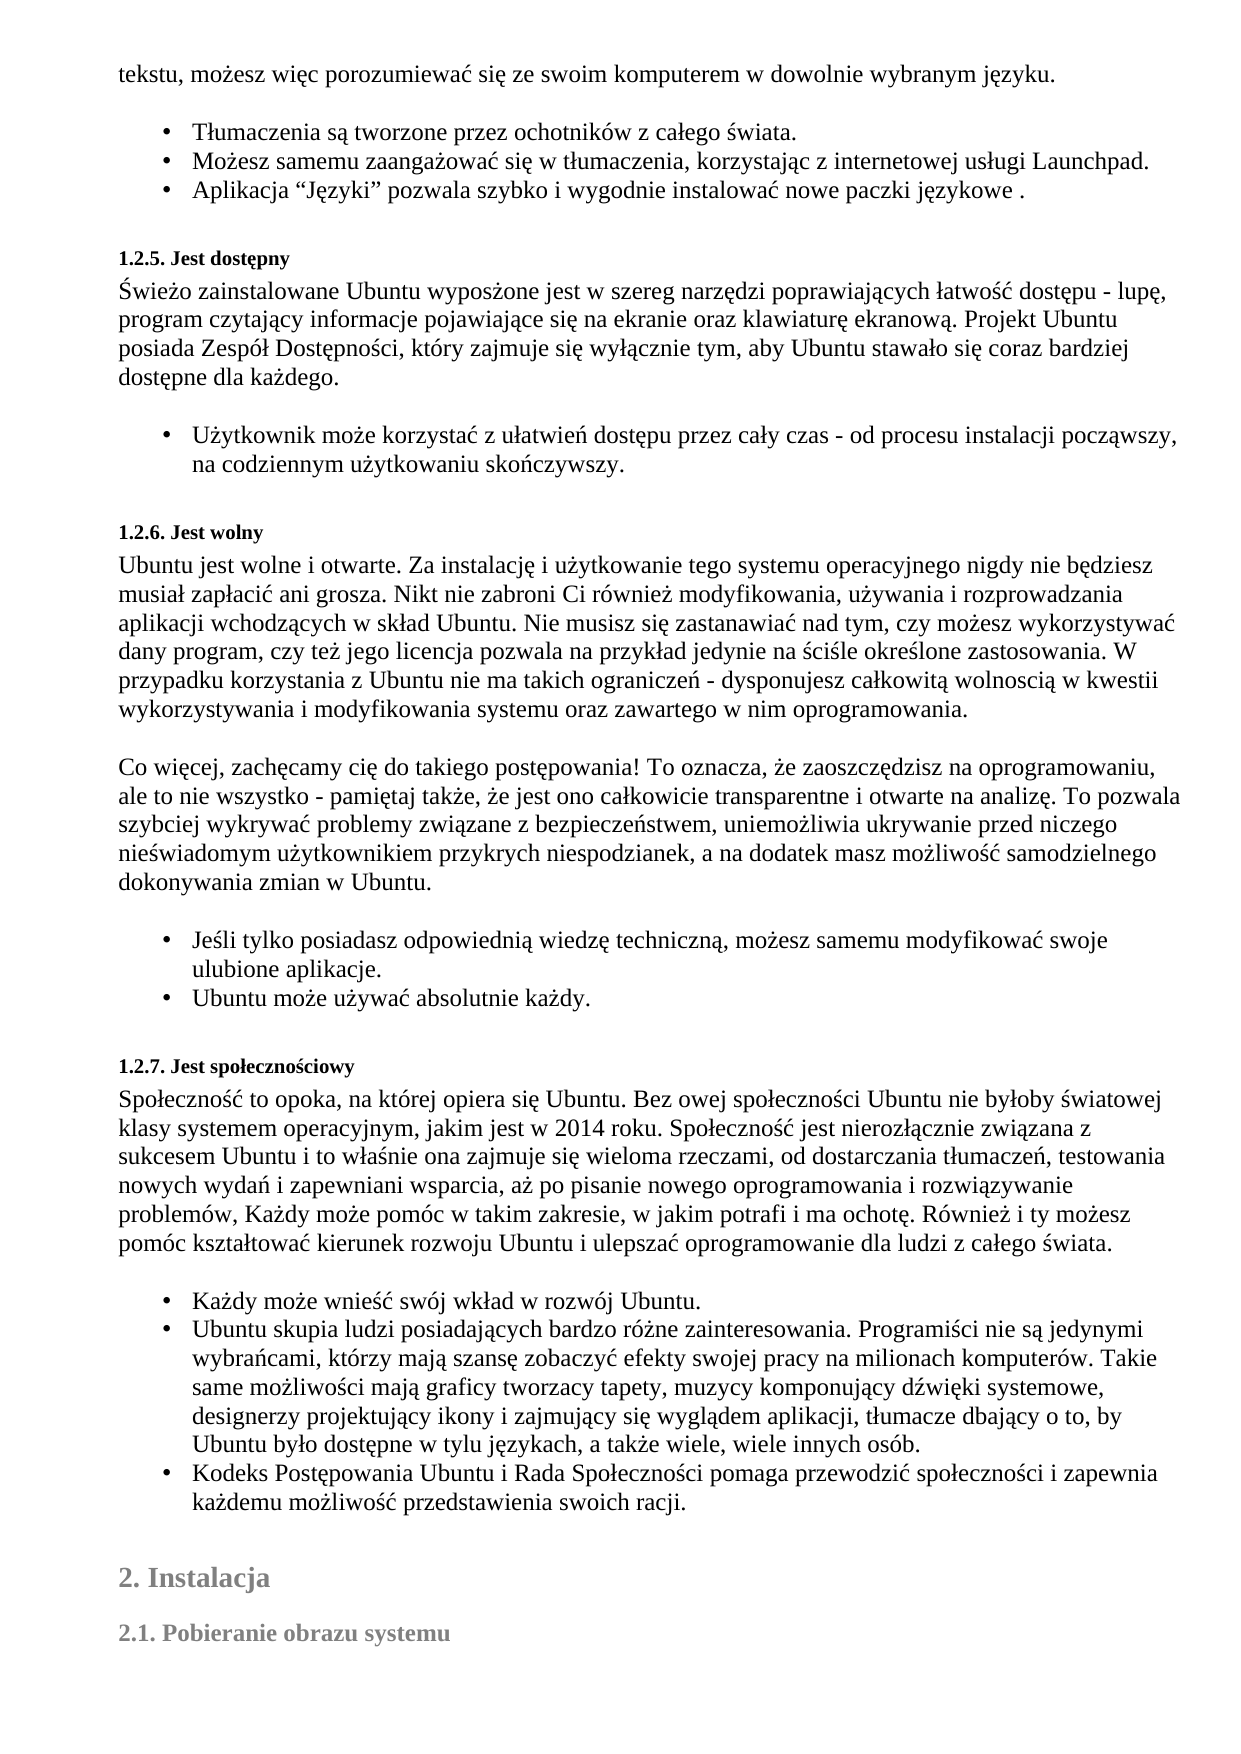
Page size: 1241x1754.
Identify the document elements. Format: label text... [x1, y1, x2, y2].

list Ubuntu skupia ludzi posiadających bardzo różne zainteresowania. Programiści nie są jedynymi wybrańcami, którzy mają szansę zobaczyć efekty swojej pracy na milionach komputerów. Takie same możliwości mają graficy tworzacy tapety, muzycy komponujący dźwięki systemowe, designerzy projektujący ikony i zajmujący się wyglądem aplikacji, tłumacze dbający o to, by Ubuntu było dostępne w tylu językach, a także wiele, wiele innych osób. [162, 1314, 1181, 1458]
text tekstu, możesz więc porozumiewać się ze swoim komputerem w dowolnie wybranym języku. [118, 59, 1181, 88]
list Kodeks Postępowania Ubuntu i Rada Społeczności pomaga przewodzić społeczności i zapewnia każdemu możliwość przedstawienia swoich racji. [162, 1458, 1181, 1516]
list Możesz samemu zaangażować się w tłumaczenia, korzystając z internetowej usługi Launchpad. [162, 146, 1181, 175]
subtitle 2. Instalacja [118, 1560, 1181, 1593]
text Świeżo zainstalowane Ubuntu wyposżone jest w szereg narzędzi poprawiających łatwość dostępu - lupę, program czytający informacje pojawiające się na ekranie oraz klawiaturę ekranową. Projekt Ubuntu posiada Zespół Dostępności, który zajmuje się wyłącznie tym, aby Ubuntu stawało się coraz bardziej dostępne dla każdego. [118, 276, 1181, 391]
text Społeczność to opoka, na której opiera się Ubuntu. Bez owej społeczności Ubuntu nie byłoby światowej klasy systemem operacyjnym, jakim jest w 2014 roku. Społeczność jest nierozłącznie związana z sukcesem Ubuntu i to właśnie ona zajmuje się wieloma rzeczami, od dostarczania tłumaczeń, testowania nowych wydań i zapewniani wsparcia, aż po pisanie nowego oprogramowania i rozwiązywanie problemów, Każdy może pomóc w takim zakresie, w jakim potrafi i ma ochotę. Również i ty możesz pomóc kształtować kierunek rozwoju Ubuntu i ulepszać oprogramowanie dla ludzi z całego świata. [118, 1084, 1181, 1256]
text Ubuntu jest wolne i otwarte. Za instalację i użytkowanie tego systemu operacyjnego nigdy nie będziesz musiał zapłacić ani grosza. Nikt nie zabroni Ci również modyfikowania, używania i rozprowadzania aplikacji wchodzących w skład Ubuntu. Nie musisz się zastanawiać nad tym, czy możesz wykorzystywać dany program, czy też jego licencja pozwala na przykład jedynie na ściśle określone zastosowania. W przypadku korzystania z Ubuntu nie ma takich ograniczeń - dysponujesz całkowitą wolnoscią w kwestii wykorzystywania i modyfikowania systemu oraz zawartego w nim oprogramowania. [118, 550, 1181, 723]
subtitle 1.2.7. Jest społecznościowy [118, 1053, 1181, 1078]
subtitle 2.1. Pobieranie obrazu systemu [118, 1618, 1181, 1647]
text Co więcej, zachęcamy cię do takiego postępowania! To oznacza, że zaoszczędzisz na oprogramowaniu, ale to nie wszystko - pamiętaj także, że jest ono całkowicie transparentne i otwarte na analizę. To pozwala szybciej wykrywać problemy związane z bezpieczeństwem, uniemożliwia ukrywanie przed niczego nieświadomym użytkownikiem przykrych niespodzianek, a na dodatek masz możliwość samodzielnego dokonywania zmian w Ubuntu. [118, 752, 1181, 896]
list Ubuntu może używać absolutnie każdy. [162, 983, 1181, 1012]
subtitle 1.2.6. Jest wolny [118, 520, 1181, 544]
list Jeśli tylko posiadasz odpowiednią wiedzę techniczną, możesz samemu modyfikować swoje ulubione aplikacje. [162, 925, 1181, 983]
list Użytkownik może korzystać z ułatwień dostępu przez cały czas - od procesu instalacji począwszy, na codziennym użytkowaniu skończywszy. [162, 420, 1181, 478]
list Tłumaczenia są tworzone przez ochotników z całego świata. [162, 117, 1181, 146]
list Aplikacja “Języki” pozwala szybko i wygodnie instalować nowe paczki językowe . [162, 175, 1181, 203]
subtitle 1.2.5. Jest dostępny [118, 246, 1181, 269]
list Każdy może wnieść swój wkład w rozwój Ubuntu. [162, 1286, 1181, 1314]
